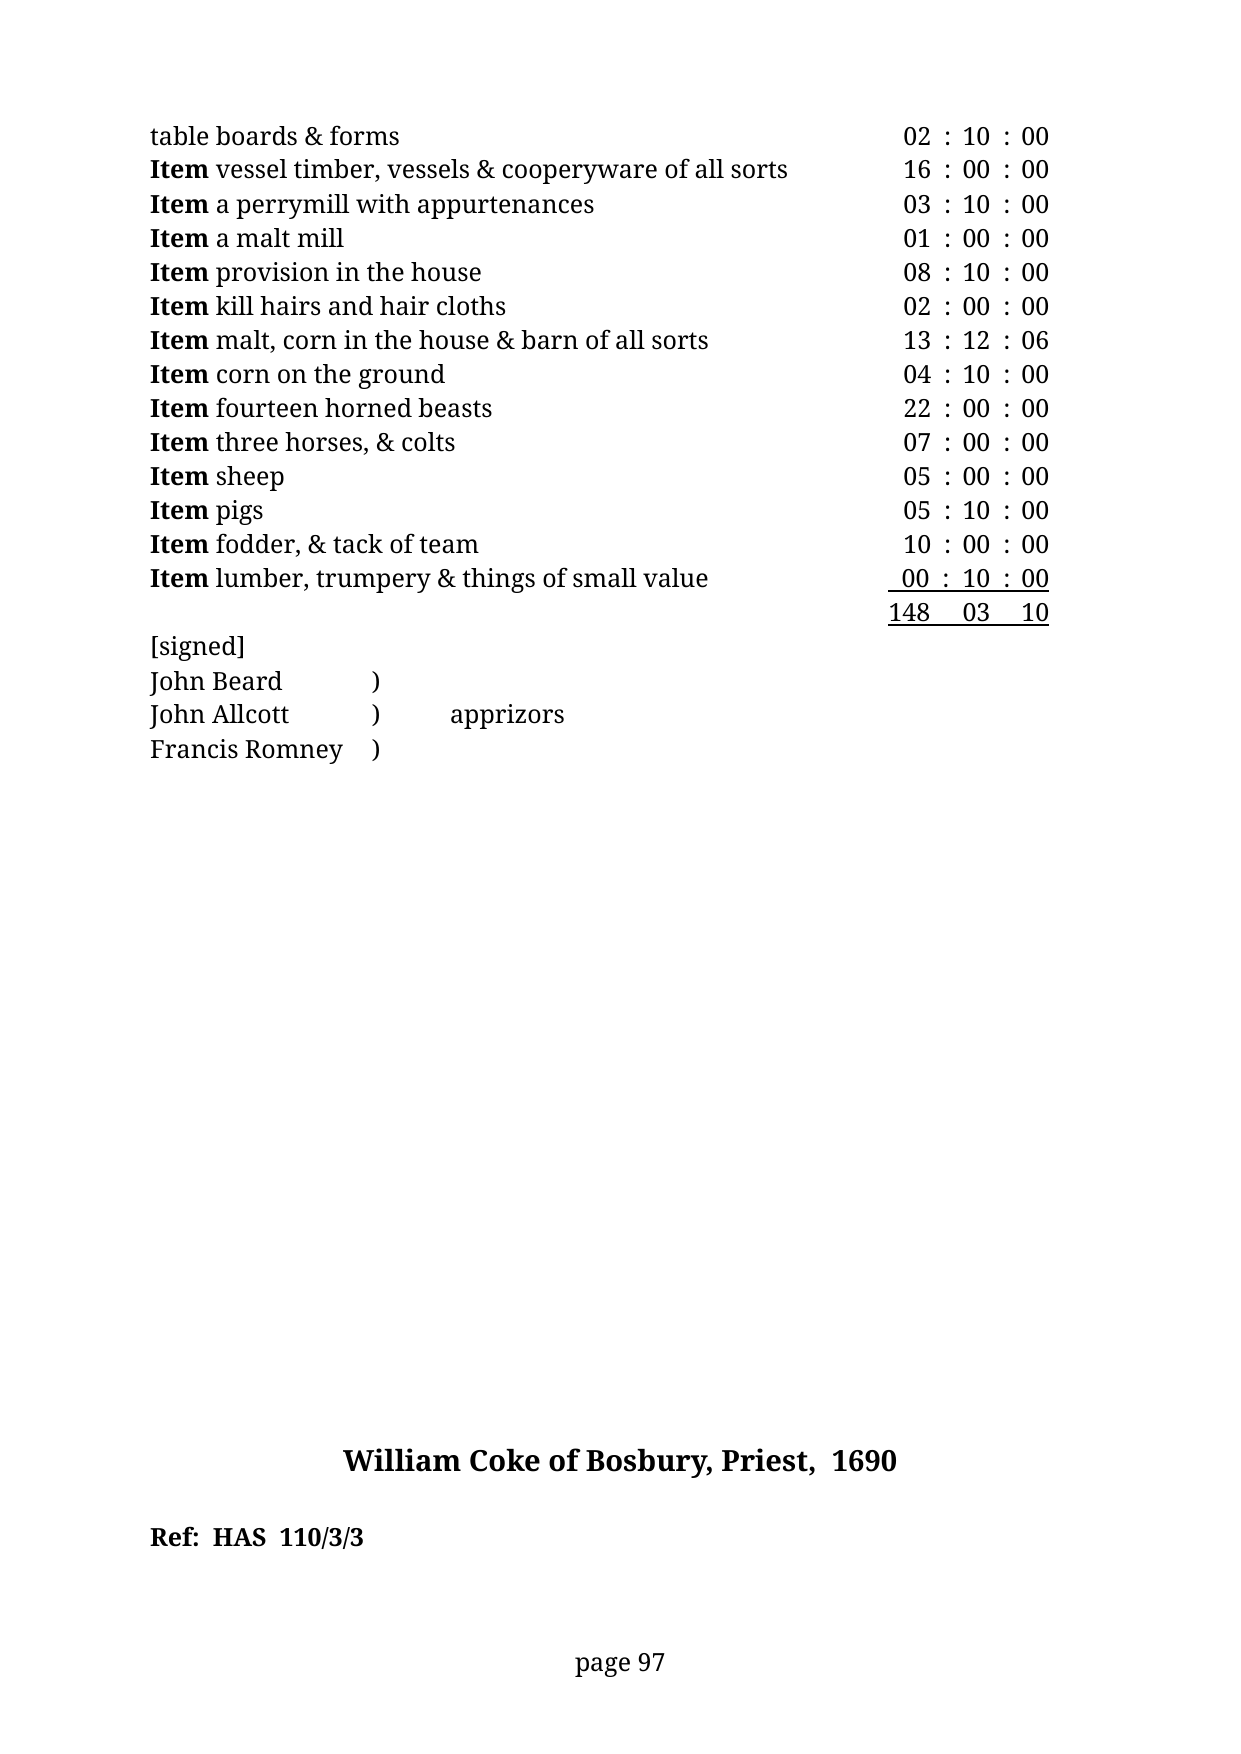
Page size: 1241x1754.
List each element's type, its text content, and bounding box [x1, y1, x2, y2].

text Item a perrymill with appurtenances 03 : 10 : 00 [150, 186, 1090, 220]
text Item fodder, & tack of team 10 : 00 : 00 [150, 527, 1090, 561]
text Item a malt mill 01 : 00 : 00 [150, 220, 1090, 254]
text John Allcott ) apprizors [150, 697, 1090, 731]
text Item fourteen horned beasts 22 : 00 : 00 [150, 391, 1090, 425]
text John Beard ) [150, 663, 1090, 697]
text Item provision in the house 08 : 10 : 00 [150, 254, 1090, 288]
text Item three horses, & colts 07 : 00 : 00 [150, 425, 1090, 459]
text Ref: HAS 110/3/3 [150, 1519, 1090, 1553]
text Item lumber, trumpery & things of small value 00 : 10 : 00 [150, 561, 1090, 595]
text Item kill hairs and hair cloths 02 : 00 : 00 [150, 288, 1090, 322]
text 148 03 10 [150, 595, 1090, 629]
text Francis Romney ) [150, 731, 1090, 765]
subtitle William Coke of Bosbury, Priest, 1690 [150, 1440, 1090, 1480]
text Item malt, corn in the house & barn of all sorts 13 : 12 : 06 [150, 322, 1090, 357]
text Item vessel timber, vessels & cooperyware of all sorts 16 : 00 : 00 [150, 152, 1090, 186]
text Item corn on the ground 04 : 10 : 00 [150, 357, 1090, 391]
text Item sheep 05 : 00 : 00 [150, 459, 1090, 493]
text table boards & forms 02 : 10 : 00 [150, 118, 1090, 152]
text Item pigs 05 : 10 : 00 [150, 493, 1090, 527]
text [signed] [150, 629, 1090, 663]
